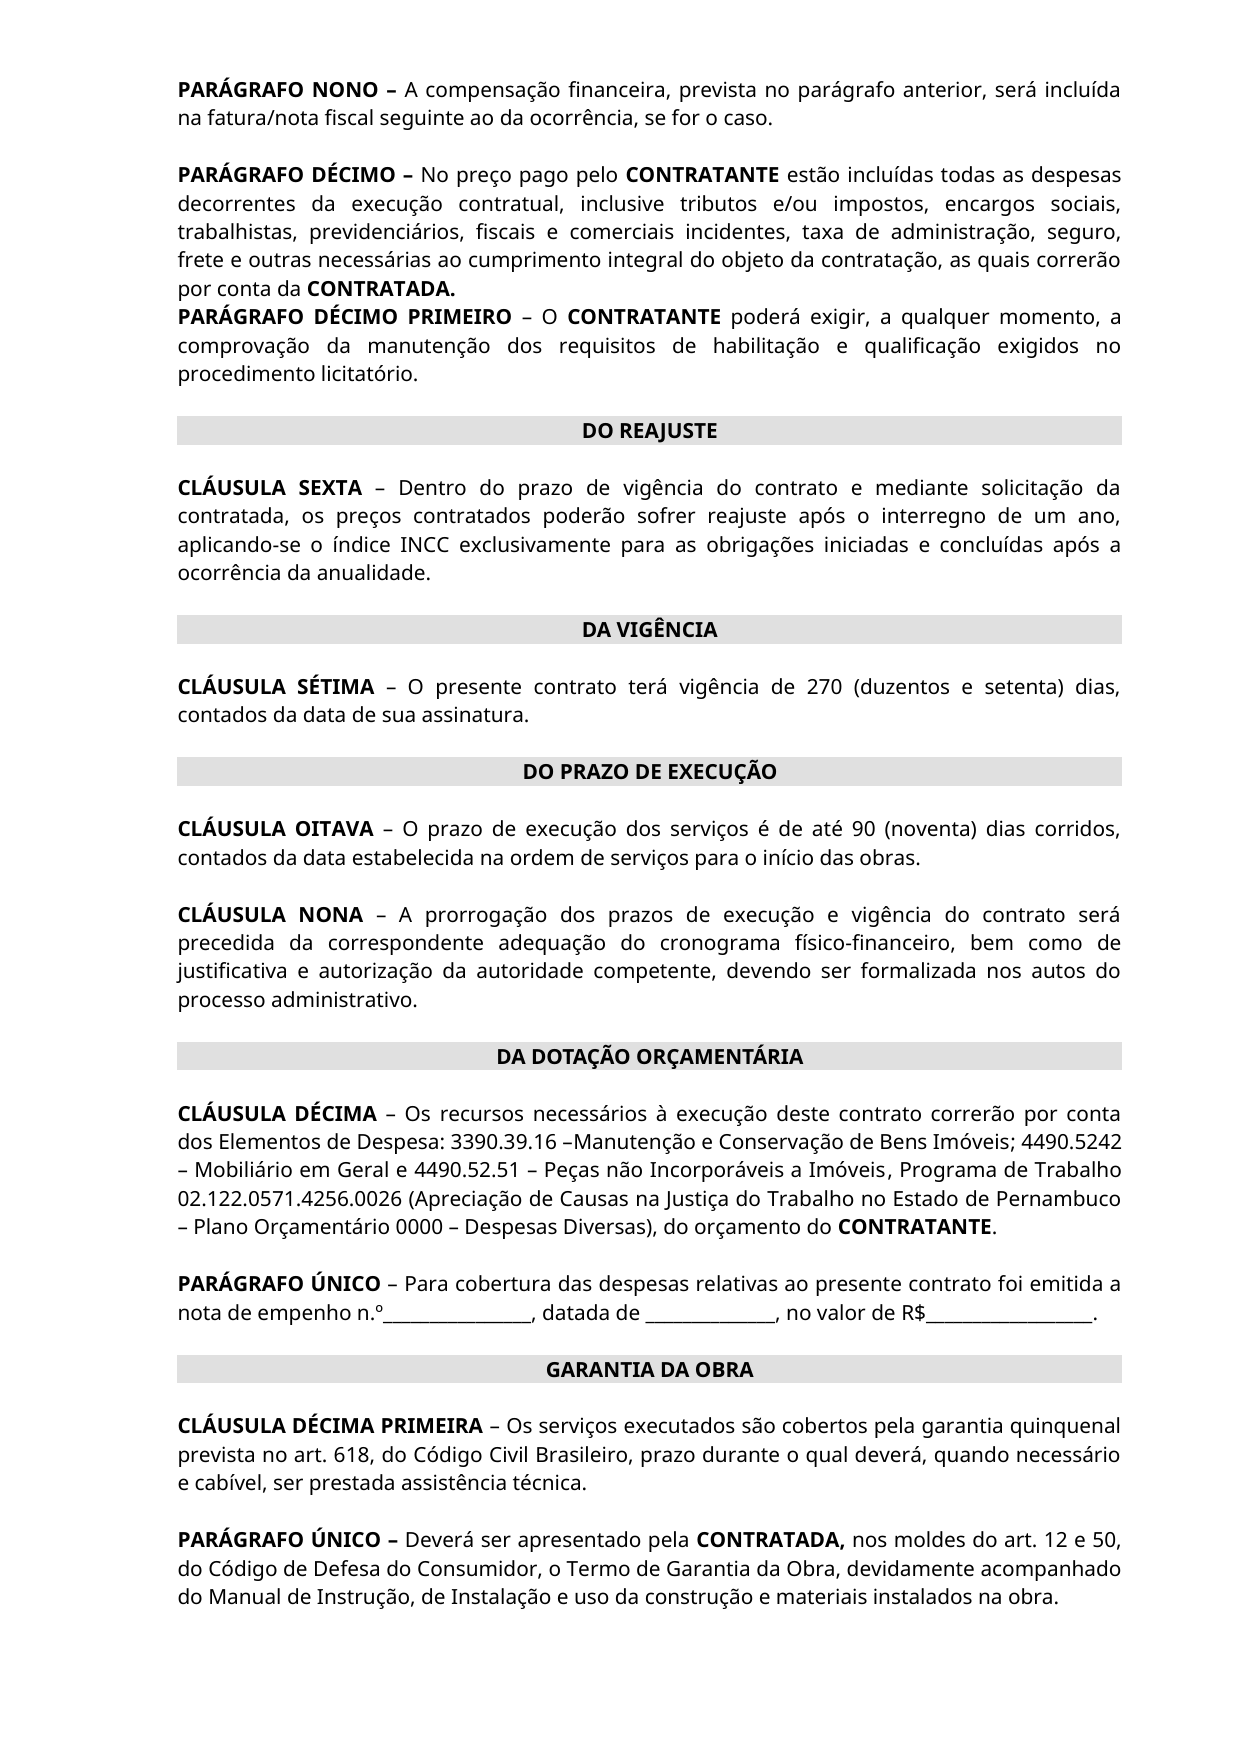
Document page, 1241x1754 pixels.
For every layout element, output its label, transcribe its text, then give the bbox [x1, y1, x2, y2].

text CLÁUSULA SEXTA – Dentro do prazo de vigência do contrato e mediante solicitação da contratada, os preços contratados poderão sofrer reajuste após o interregno de um ano, aplicando-se o índice INCC exclusivamente para as obrigações iniciadas e concluídas após a ocorrência da anualidade. [177, 473, 1122, 587]
subtitle DA DOTAÇÃO ORÇAMENTÁRIA [177, 1042, 1122, 1070]
text CLÁUSULA DÉCIMA PRIMEIRA – Os serviços executados são cobertos pela garantia quinquenal prevista no art. 618, do Código Civil Brasileiro, prazo durante o qual deverá, quando necessário e cabível, ser prestada assistência técnica. [177, 1412, 1122, 1497]
text PARÁGRAFO NONO – A compensação financeira, prevista no parágrafo anterior, será incluída na fatura/nota fiscal seguinte ao da ocorrência, se for o caso. [177, 75, 1122, 132]
text PARÁGRAFO DÉCIMO – No preço pago pelo CONTRATANTE estão incluídas todas as despesas decorrentes da execução contratual, inclusive tributos e/ou impostos, encargos sociais, trabalhistas, previdenciários, fiscais e comerciais incidentes, taxa de administração, seguro, frete e outras necessárias ao cumprimento integral do objeto da contratação, as quais correrão por conta da CONTRATADA. [177, 160, 1122, 302]
subtitle DO REAJUSTE [177, 416, 1122, 445]
text CLÁUSULA NONA – A prorrogação dos prazos de execução e vigência do contrato será precedida da correspondente adequação do cronograma físico-financeiro, bem como de justificativa e autorização da autoridade competente, devendo ser formalizada nos autos do processo administrativo. [177, 900, 1122, 1013]
text CLÁUSULA SÉTIMA – O presente contrato terá vigência de 270 (duzentos e setenta) dias, contados da data de sua assinatura. [177, 672, 1122, 729]
text PARÁGRAFO DÉCIMO PRIMEIRO – O CONTRATANTE poderá exigir, a qualquer momento, a comprovação da manutenção dos requisitos de habilitação e qualificação exigidos no procedimento licitatório. [177, 302, 1122, 388]
subtitle DA VIGÊNCIA [177, 615, 1122, 644]
text CLÁUSULA OITAVA – O prazo de execução dos serviços é de até 90 (noventa) dias corridos, contados da data estabelecida na ordem de serviços para o início das obras. [177, 814, 1122, 871]
text PARÁGRAFO ÚNICO – Deverá ser apresentado pela CONTRATADA, nos moldes do art. 12 e 50, do Código de Defesa do Consumidor, o Termo de Garantia da Obra, devidamente acompanhado do Manual de Instrução, de Instalação e uso da construção e materiais instalados na obra. [177, 1525, 1122, 1611]
text PARÁGRAFO ÚNICO – Para cobertura das despesas relativas ao presente contrato foi emitida a nota de empenho n.º________________, datada de ______________, no valor de R$__________________. [177, 1269, 1122, 1326]
subtitle GARANTIA DA OBRA [177, 1355, 1122, 1383]
text CLÁUSULA DÉCIMA – Os recursos necessários à execução deste contrato correrão por conta dos Elementos de Despesa: 3390.39.16 –Manutenção e Conservação de Bens Imóveis; 4490.5242 – Mobiliário em Geral e 4490.52.51 – Peças não Incorporáveis a Imóveis, Programa de Trabalho 02.122.0571.4256.0026 (Apreciação de Causas na Justiça do Trabalho no Estado de Pernambuco – Plano Orçamentário 0000 – Despesas Diversas), do orçamento do CONTRATANTE. [177, 1099, 1122, 1241]
subtitle DO PRAZO DE EXECUÇÃO [177, 757, 1122, 786]
